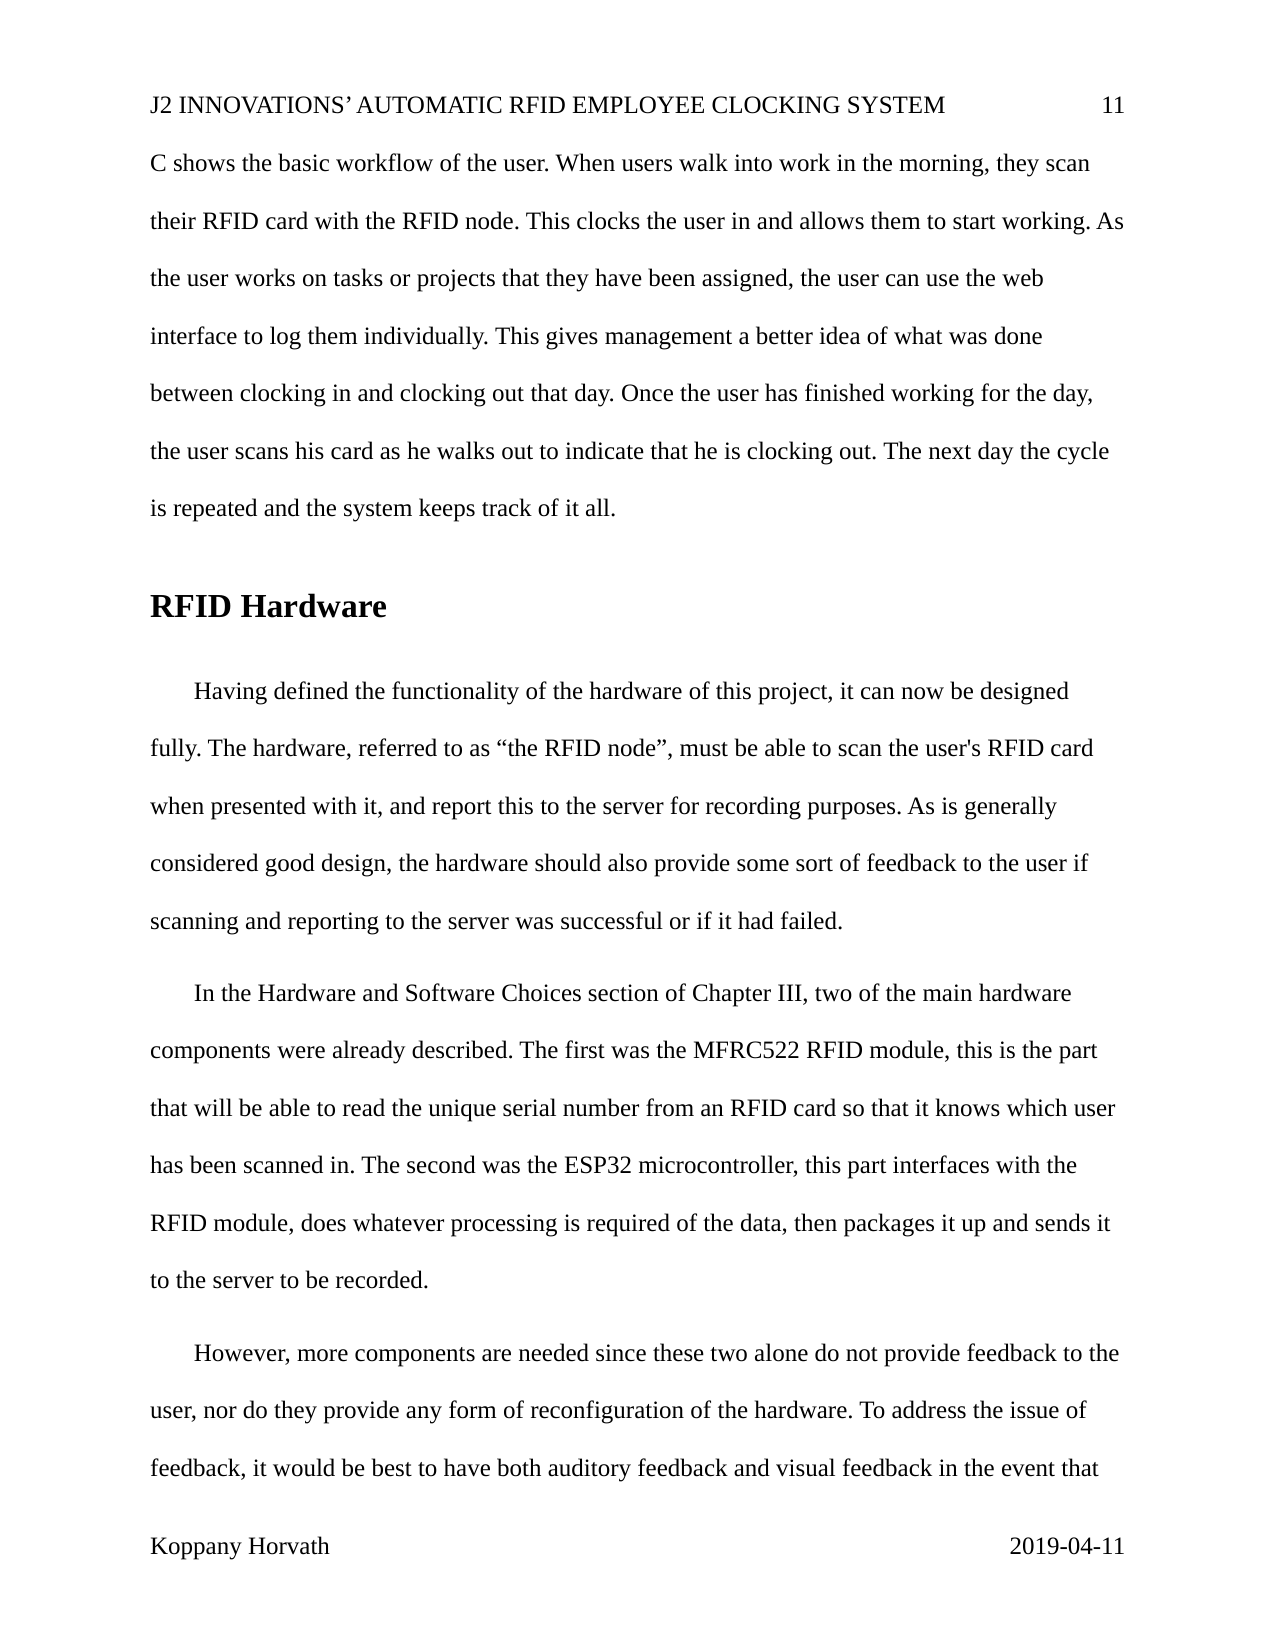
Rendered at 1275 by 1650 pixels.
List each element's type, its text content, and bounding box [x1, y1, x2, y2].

text In the Hardware and Software Choices section of Chapter III, two of the main hardware components were already described. The first was the MFRC522 RFID module, this is the part that will be able to read the unique serial number from an RFID card so that it knows which user has been scanned in. The second was the ESP32 microcontroller, this part interfaces with the RFID module, does whatever processing is required of the data, then packages it up and sends it to the server to be recorded. [150, 978, 1125, 1294]
subtitle RFID Hardware [150, 586, 1125, 625]
text C shows the basic workflow of the user. When users walk into work in the morning, they scan their RFID card with the RFID node. This clocks the user in and allows them to start working. As the user works on tasks or projects that they have been assigned, the user can use the web interface to log them individually. This gives management a better idea of what was done between clocking in and clocking out that day. Once the user has finished working for the day, the user scans his card as he walks out to indicate that he is clocking out. The next day the cycle is repeated and the system keeps track of it all. [150, 148, 1125, 522]
text Having defined the functionality of the hardware of this project, it can now be designed fully. The hardware, referred to as “the RFID node”, must be able to scan the user's RFID card when presented with it, and report this to the server for recording purposes. As is generally considered good design, the hardware should also provide some sort of feedback to the user if scanning and reporting to the server was successful or if it had failed. [150, 676, 1125, 935]
text However, more components are needed since these two alone do not provide feedback to the user, nor do they provide any form of reconfiguration of the hardware. To address the issue of feedback, it would be best to have both auditory feedback and visual feedback in the event that [150, 1338, 1125, 1481]
